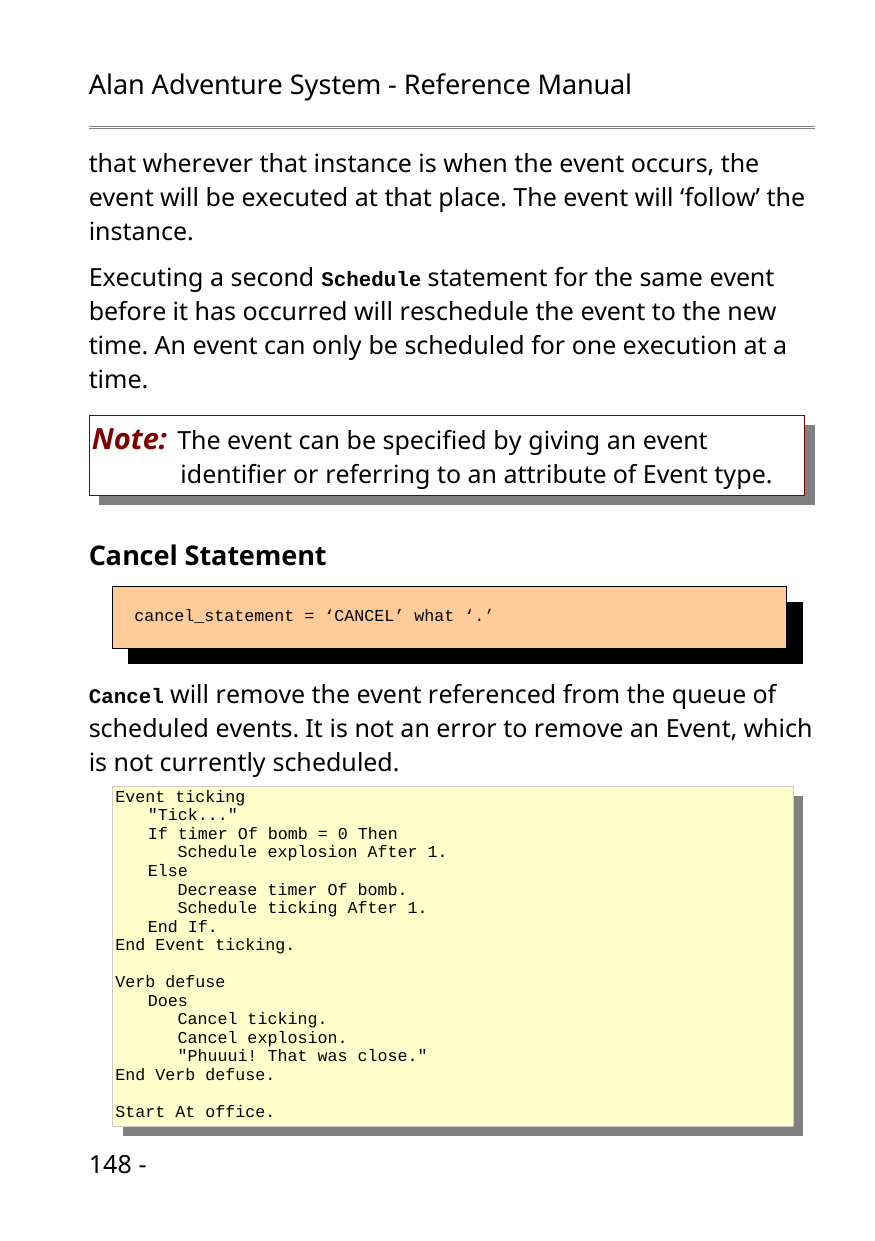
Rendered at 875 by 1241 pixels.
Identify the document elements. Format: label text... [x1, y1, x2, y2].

subtitle Cancel Statement [88, 536, 815, 573]
text Executing a second Schedule statement for the same event before it has oc­curred will reschedule the event to the new time. An event can only be scheduled for one execution at a time. [88, 260, 815, 396]
text that wherever that instance is when the event occurs, the event will be executed at that place. The event will ‘follow’ the instance. [88, 146, 815, 247]
text Event ticking "Tick..." If timer Of bomb = 0 Then Schedule explosion After 1. Else Decrease timer Of bomb. Schedule ticking After 1. End If. End Event ticking. Verb defuse Does Cancel ticking. Cancel explosion. "Phuuui! That was close." End Verb defuse. Start At office. [113, 787, 793, 1126]
text Cancel will remove the event referenced from the queue of scheduled events. It is not an error to remove an Event, which is not currently scheduled. [88, 677, 815, 779]
text cancel_statement = ‘CANCEL’ what ‘.’ [113, 587, 786, 648]
list The event can be specified by giving an event identifier or referring to an attribute of Event type. [90, 416, 804, 494]
